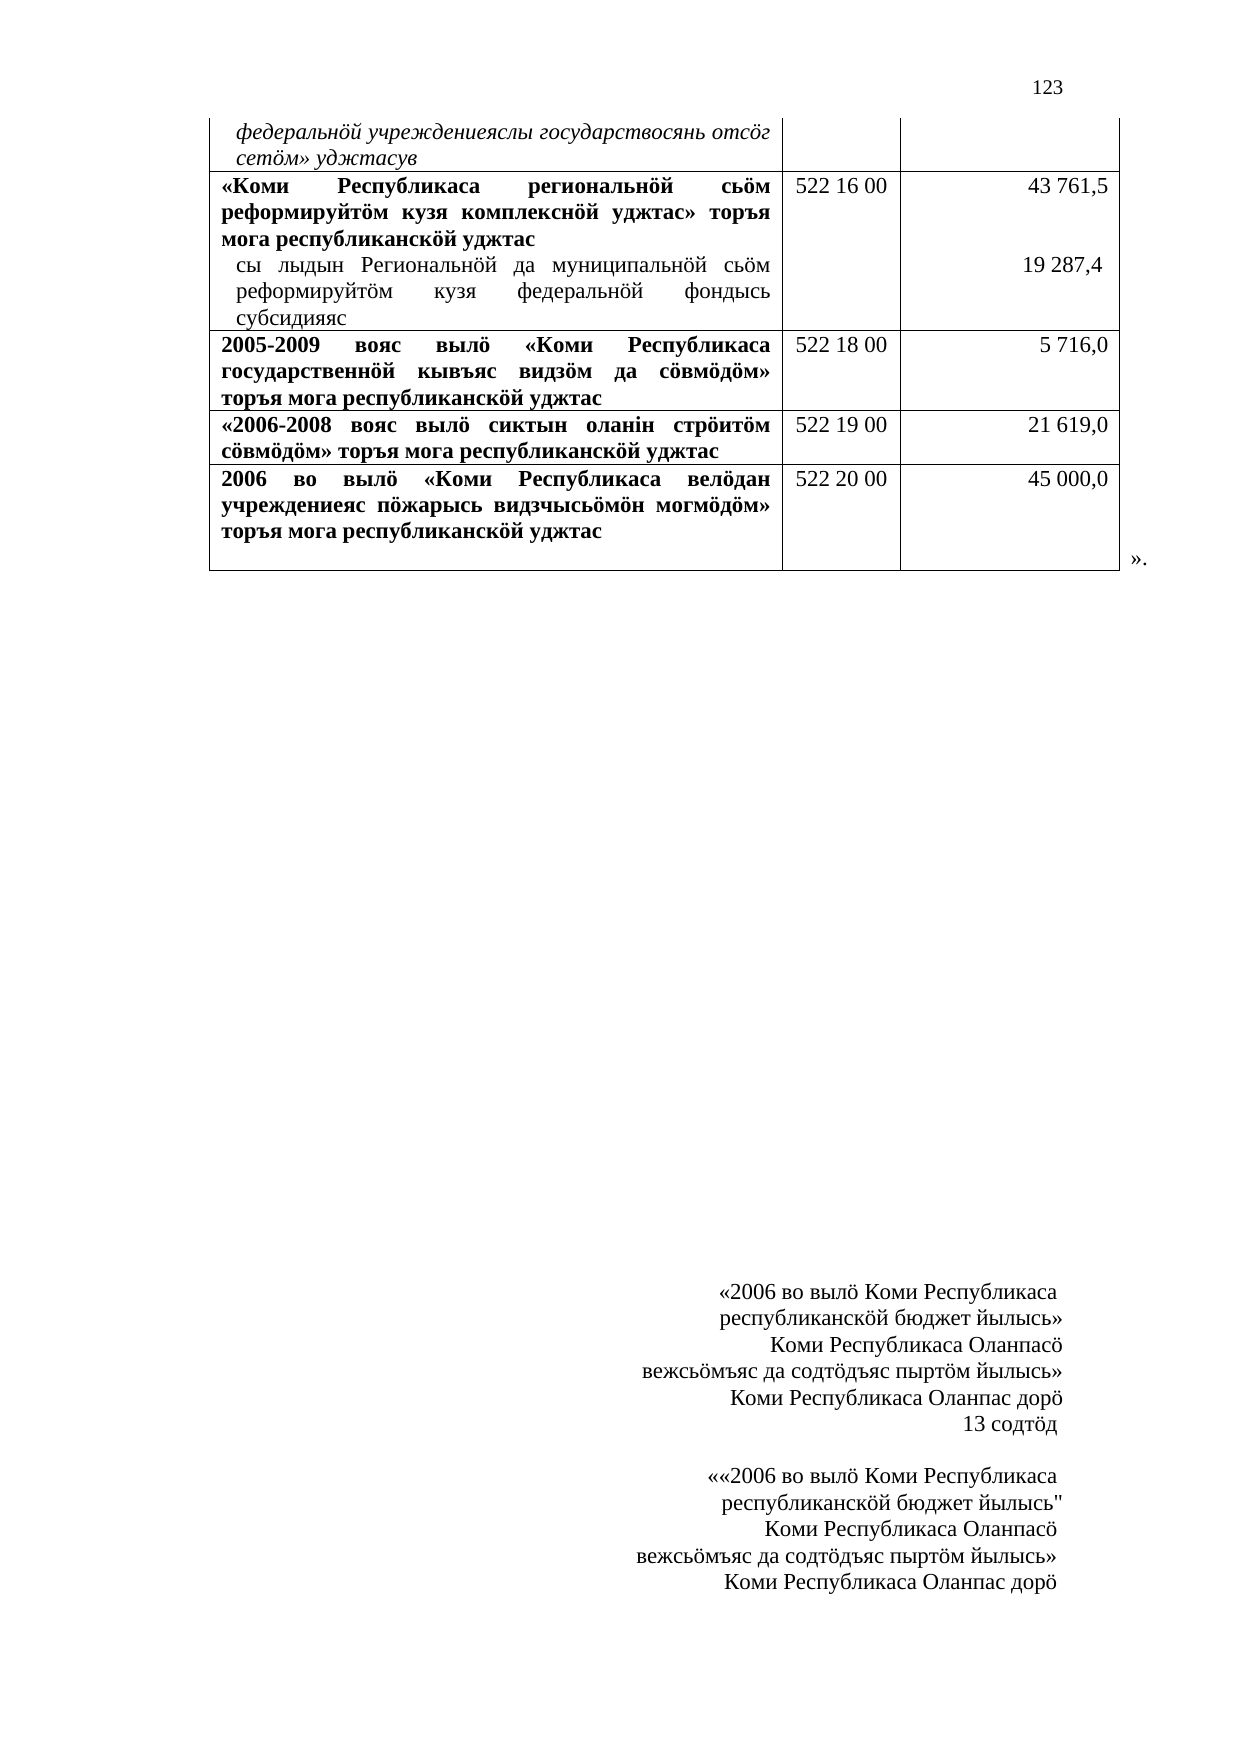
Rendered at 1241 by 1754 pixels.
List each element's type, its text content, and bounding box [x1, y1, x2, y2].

table_cell 21 619,0 [901, 411, 1119, 464]
table_cell 2006 во вылö «Коми Республикаса велöдан учреждениеяс пöжарысь видзчысьöмöн могмöдöм» торъя мога республиканскöй уджтас [210, 465, 782, 570]
text вежсьöмъяс да содтöдъяс пыртöм йылысь» [222, 1542, 1063, 1568]
table_cell [1120, 171, 1167, 251]
text 13 содтöд [222, 1410, 1063, 1436]
table_cell [1120, 251, 1167, 330]
table_cell [1120, 330, 1167, 410]
table_cell 522 16 00 [783, 172, 900, 251]
text Коми Республикаса Оланпасö [222, 1515, 1063, 1542]
text Коми Республикаса Оланпас дорö [222, 1383, 1063, 1410]
table_cell 43 761,5 [901, 172, 1119, 251]
table_cell «2006-2008 вояс вылö сиктын оланiн стрöитöм сöвмöдöм» торъя мога республиканскöй уджтас [210, 411, 782, 464]
text вежсьöмъяс да содтöдъяс пыртöм йылысь» [222, 1357, 1063, 1383]
table_cell [1120, 118, 1167, 171]
text Коми Республикаса Оланпасö [222, 1331, 1063, 1357]
table_cell федеральнöй учреждениеяслы государствосянь отсöг сетöм» уджтасув [210, 118, 782, 171]
table_cell [1120, 410, 1167, 464]
table_cell [901, 118, 1119, 171]
table_cell 522 19 00 [783, 411, 900, 464]
table_cell ». [1120, 464, 1167, 570]
table_cell 45 000,0 [901, 465, 1119, 570]
table_cell 2005-2009 вояс вылö «Коми Республикаса государственнöй кывъяс видзöм да сöвмöдöм» торъя мога республиканскöй уджтас [210, 331, 782, 410]
table_cell «Коми Республикаса региональнöй сьöм реформируйтöм кузя комплекснöй уджтас» торъя мога республиканскöй уджтас [210, 172, 782, 251]
text ««2006 во вылö Коми Республикаса [222, 1463, 1063, 1489]
table_cell сы лыдын Региональнöй да муниципальнöй сьöм реформируйтöм кузя федеральнöй фондысь субсидияяс [210, 251, 782, 330]
table_cell 522 18 00 [783, 331, 900, 410]
text республиканскöй бюджет йылысь" [222, 1489, 1063, 1515]
table_cell 19 287,4 [901, 251, 1119, 330]
text Коми Республикаса Оланпас дорö [222, 1568, 1063, 1594]
text «2006 во вылö Коми Республикаса [222, 1278, 1063, 1304]
table_cell 522 20 00 [783, 465, 900, 570]
text республиканскöй бюджет йылысь» [222, 1304, 1063, 1331]
table_cell 5 716,0 [901, 331, 1119, 410]
table_cell [783, 251, 900, 330]
table_cell [783, 118, 900, 171]
